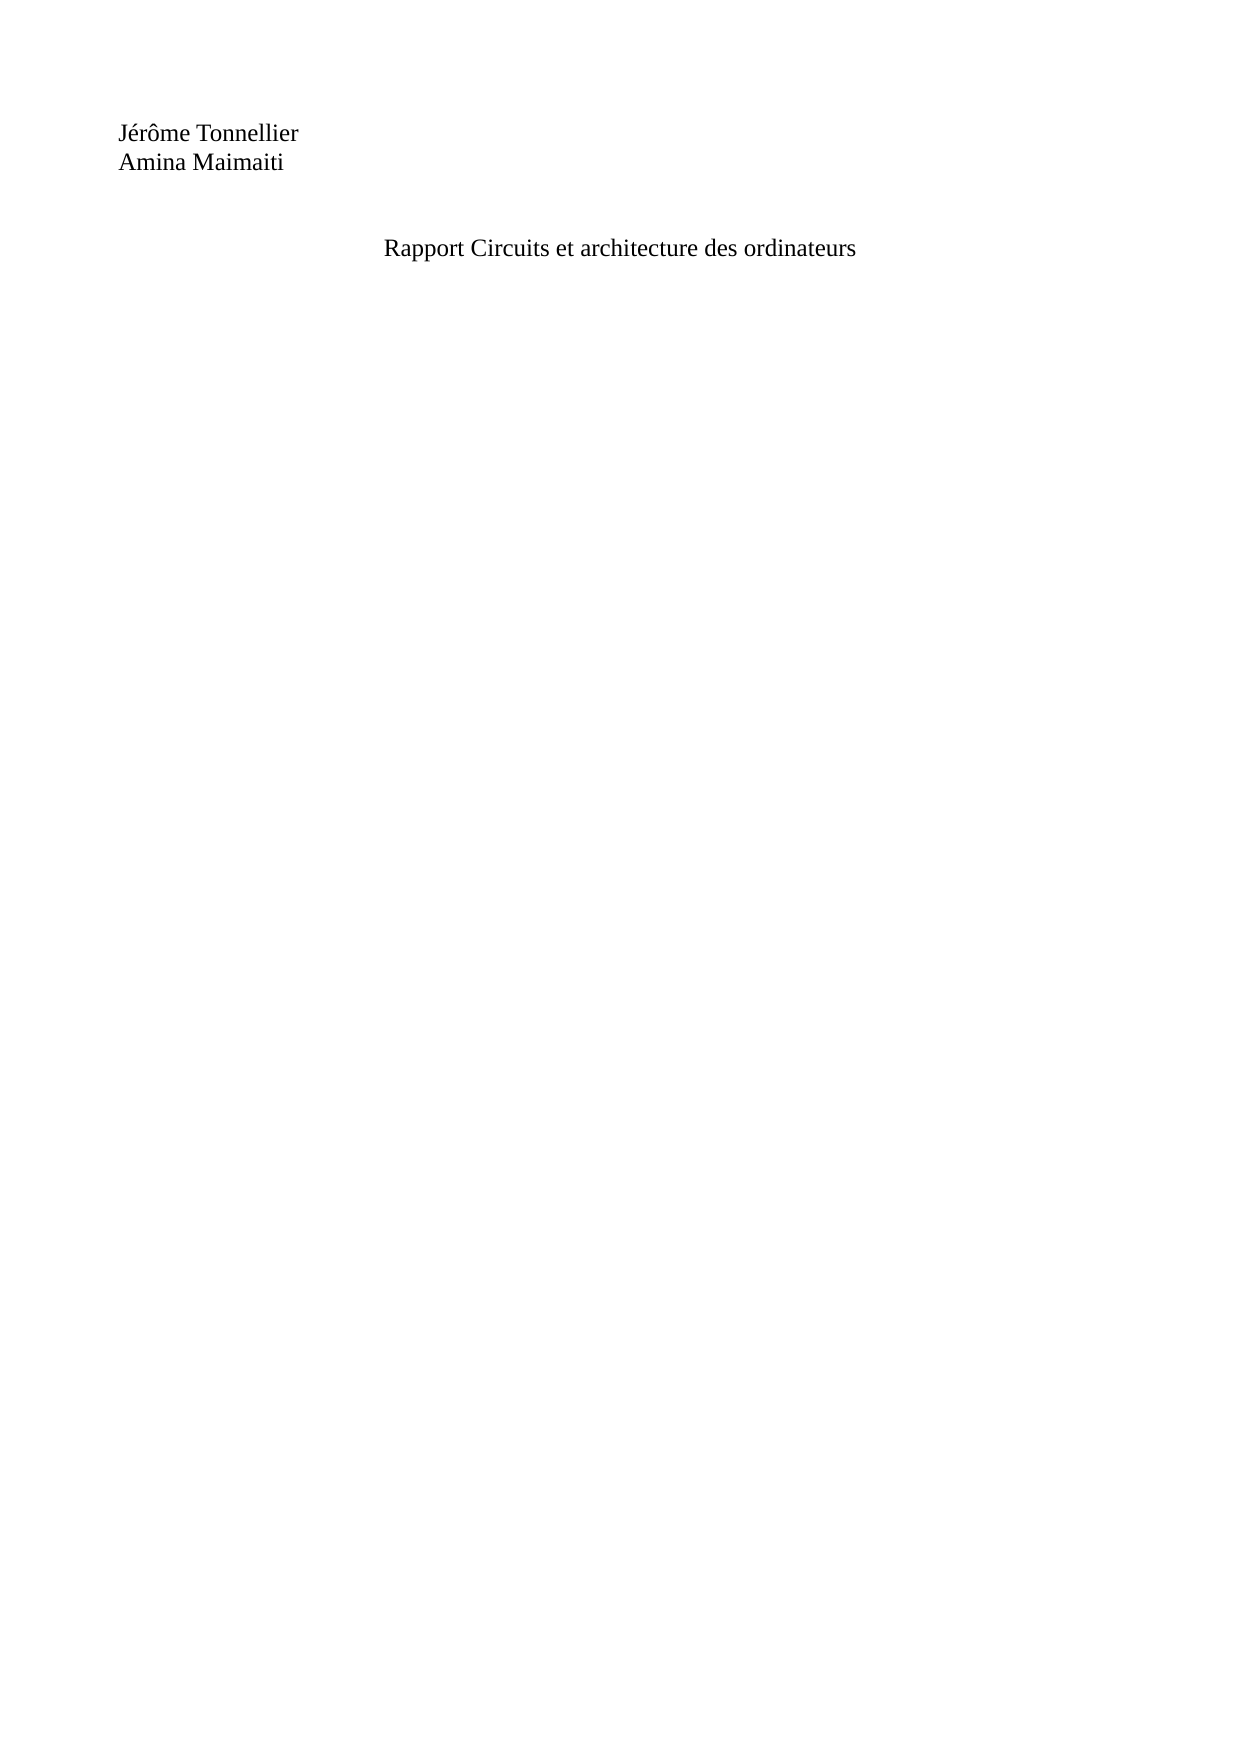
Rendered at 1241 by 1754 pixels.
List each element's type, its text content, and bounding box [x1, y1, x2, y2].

text Amina Maimaiti [118, 147, 1122, 176]
text Jérôme Tonnellier [118, 118, 1122, 147]
text Rapport Circuits et architecture des ordinateurs [118, 233, 1122, 262]
